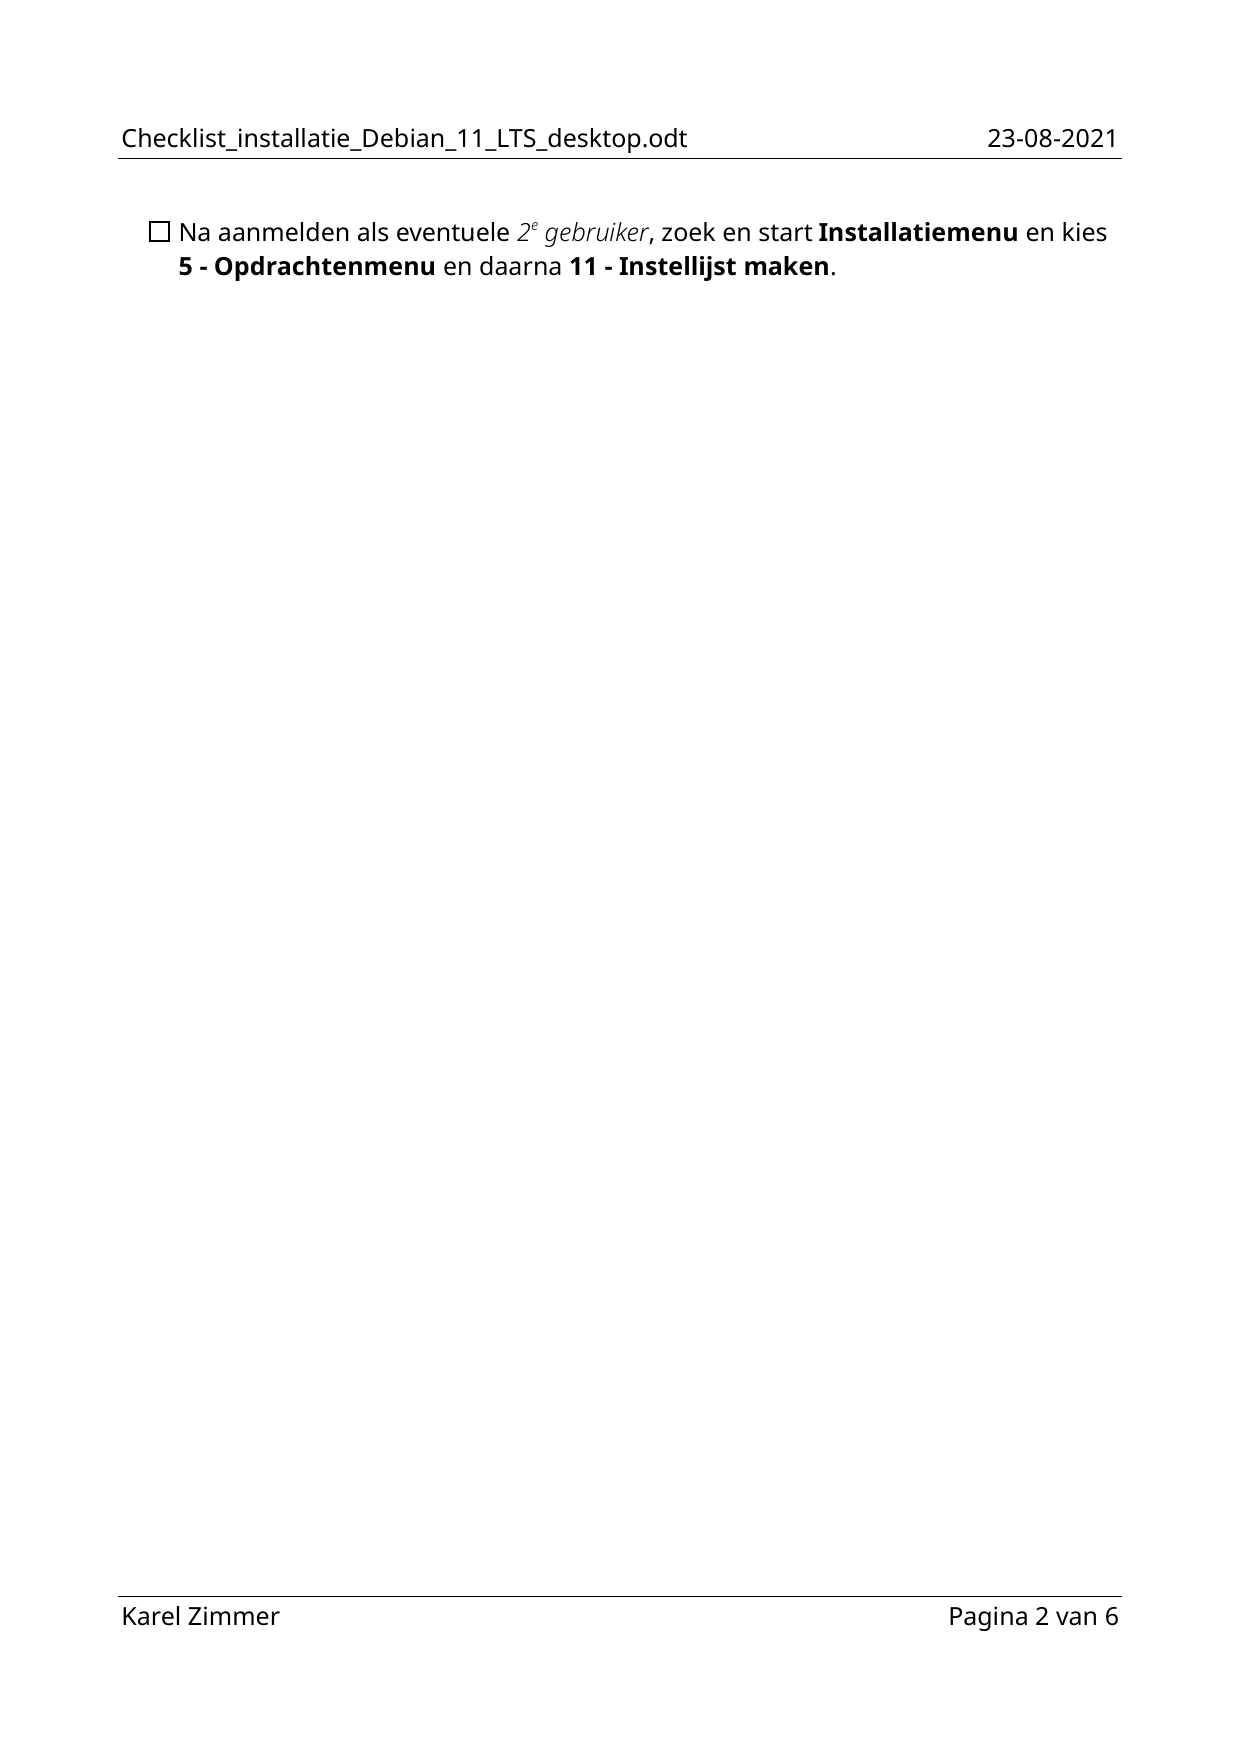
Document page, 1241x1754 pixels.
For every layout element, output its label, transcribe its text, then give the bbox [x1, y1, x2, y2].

table_cell [141, 177, 177, 213]
table_cell [177, 177, 1120, 213]
table_cell [141, 213, 177, 283]
table_cell Na aanmelden als eventuele 2e gebruiker, zoek en start Installatiemenu en kies 5 - Opdrachtenmenu en daarna 11 - Instellijst maken. [177, 213, 1120, 283]
